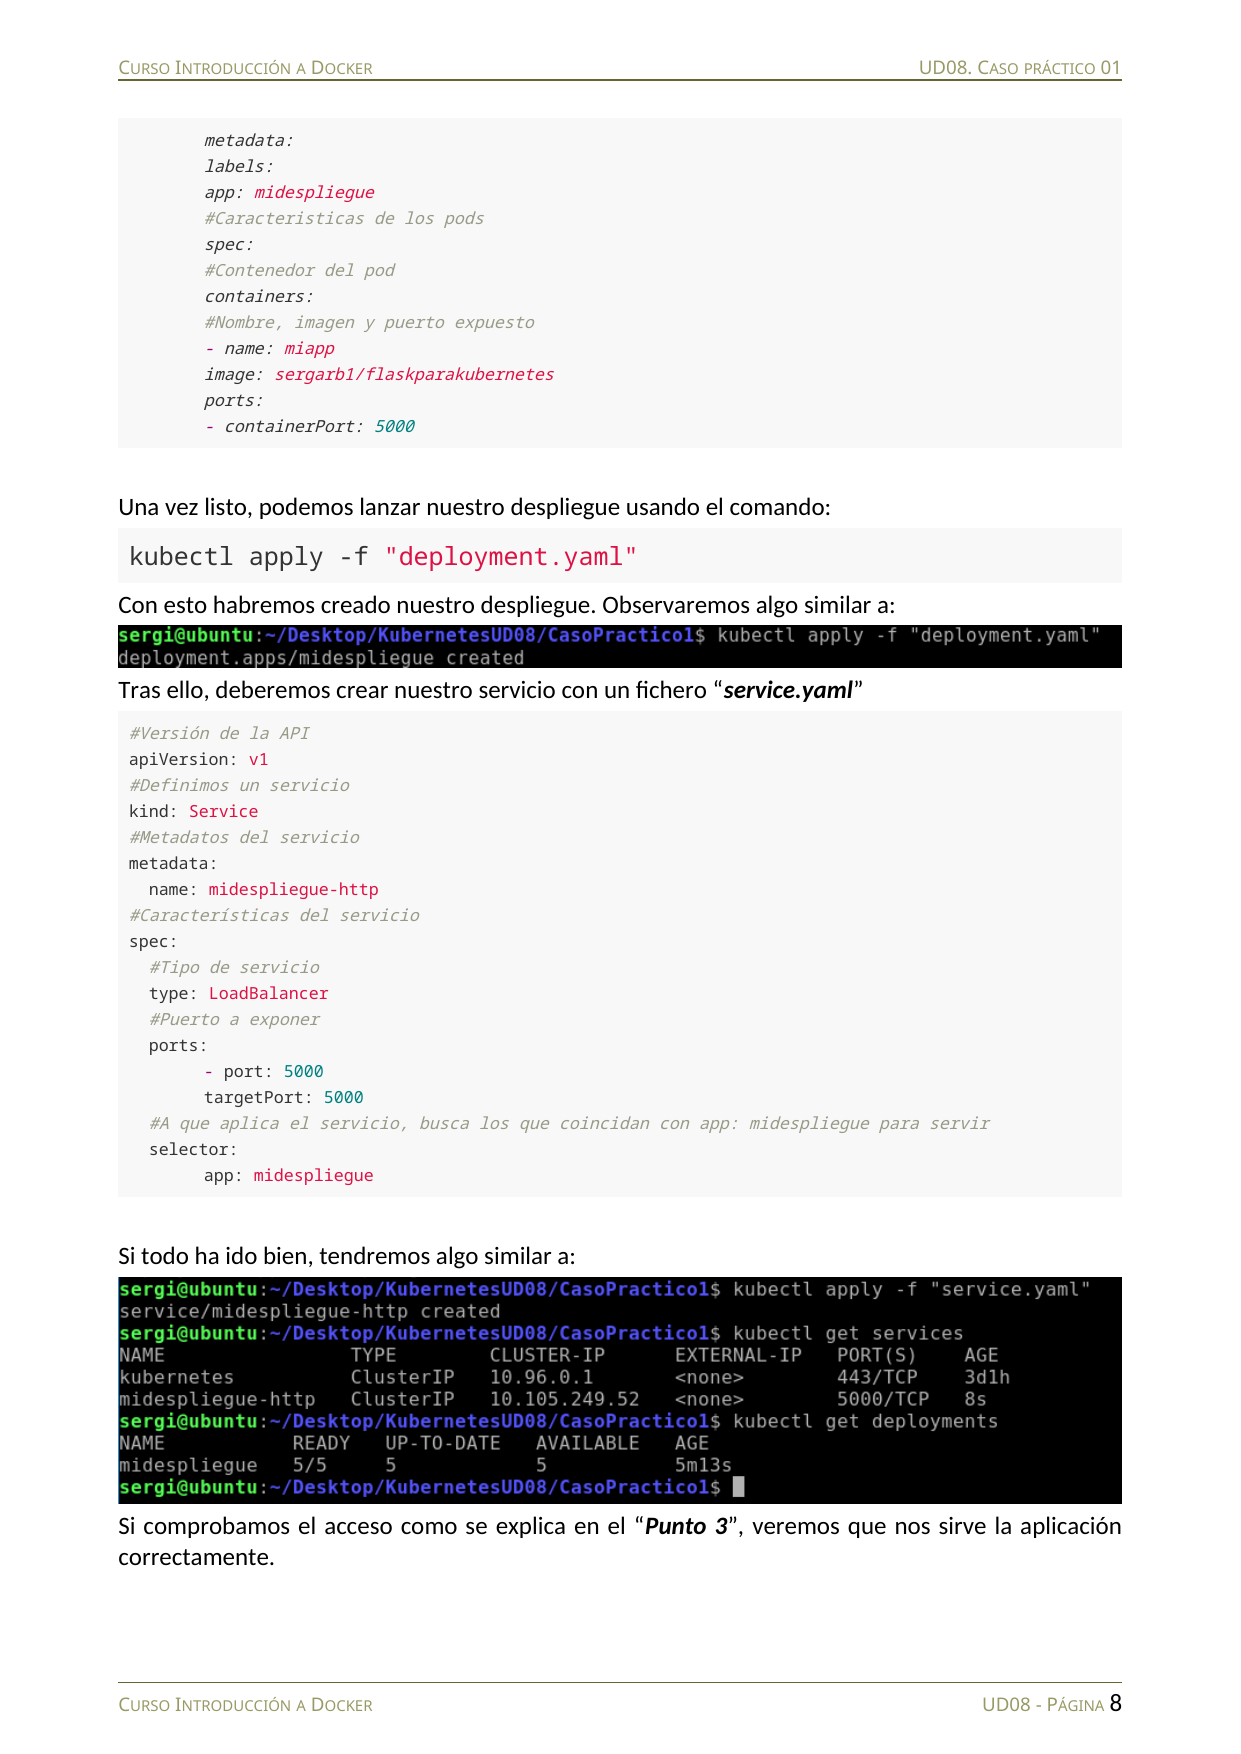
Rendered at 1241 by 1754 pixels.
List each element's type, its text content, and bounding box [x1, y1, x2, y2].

text Con esto habremos creado nuestro despliegue. Observaremos algo similar a: [118, 589, 1122, 619]
picture [118, 1277, 1122, 1504]
table_header metadata: labels: app: midespliegue #Caracteristicas de los pods spec: #Contenedor del pod containers: #Nombre, imagen y puerto expuesto - name: miapp image: sergarb1/flaskparakubernetes ports: - containerPort: 5000 [118, 118, 1122, 448]
text Si todo ha ido bien, tendremos algo similar a: [118, 1240, 1122, 1271]
text Tras ello, deberemos crear nuestro servicio con un fichero “service.yaml” [118, 674, 1122, 704]
table_header #Versión de la API apiVersion: v1 #Definimos un servicio kind: Service #Metadatos del servicio metadata: name: midespliegue-http #Características del servicio spec: #Tipo de servicio type: LoadBalancer #Puerto a exponer ports: - port: 5000 targetPort: 5000 #A que aplica el servicio, busca los que coincidan con app: midespliegue para servir selector: app: midespliegue [118, 711, 1122, 1197]
picture [118, 625, 1122, 668]
text Una vez listo, podemos lanzar nuestro despliegue usando el comando: [118, 491, 1122, 521]
text Si comprobamos el acceso como se explica en el “Punto 3”, veremos que nos sirve la aplicación correctamente. [118, 1511, 1122, 1572]
table_header kubectl apply -f "deployment.yaml" [118, 528, 1122, 583]
